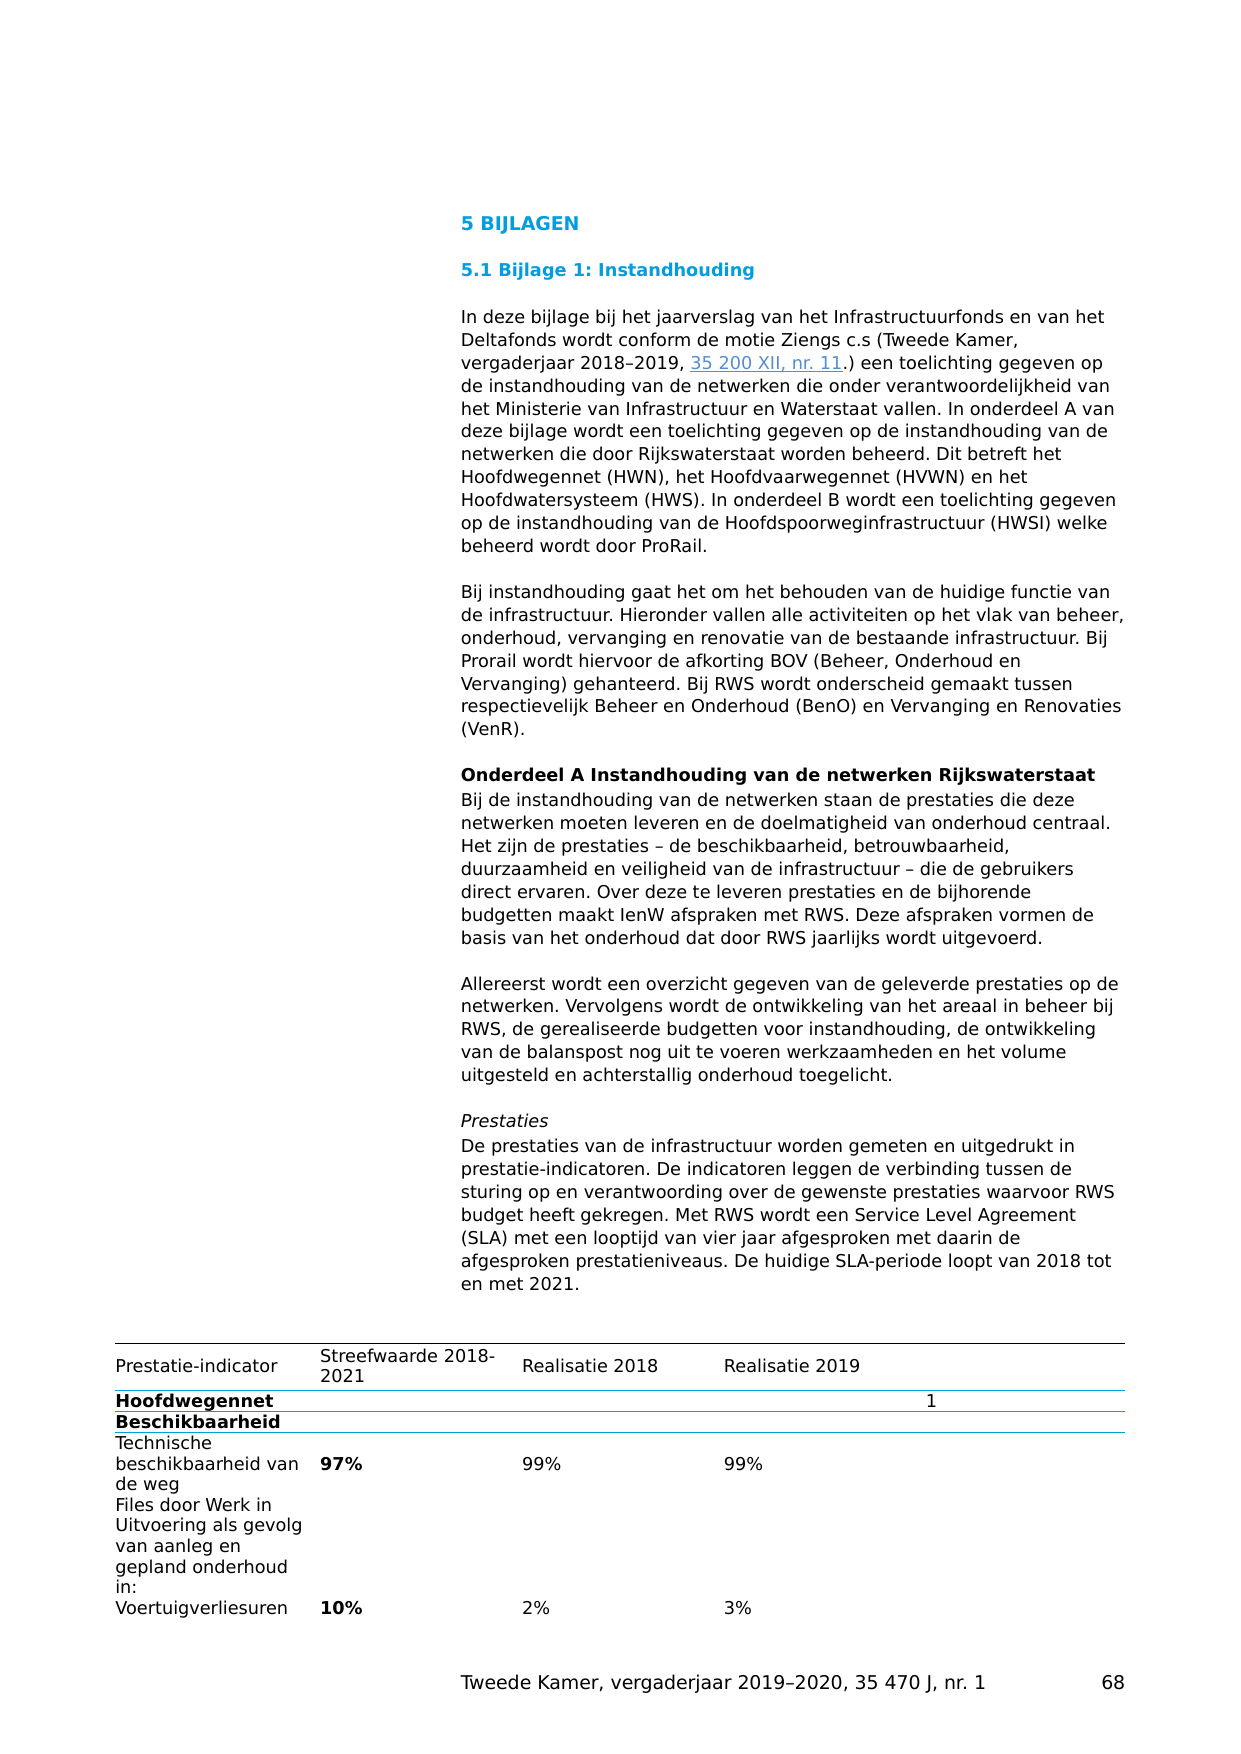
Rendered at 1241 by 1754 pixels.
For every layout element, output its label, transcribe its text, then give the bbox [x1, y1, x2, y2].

text Prestaties [461, 1109, 1125, 1132]
table_header Prestatie-indicatoren [115, 1318, 1125, 1342]
table_cell [923, 1598, 1125, 1618]
text Onderdeel A Instandhouding van de netwerken Rijkswaterstaat [461, 763, 1125, 786]
table_cell [519, 1412, 721, 1432]
table_cell [923, 1495, 1125, 1598]
table_cell [317, 1495, 519, 1598]
text Bij de instandhouding van de netwerken staan de prestaties die deze netwerken moeten leveren en de doelmatigheid van onderhoud centraal. Het zijn de prestaties – de beschikbaarheid, betrouwbaarheid, duurzaamheid en veiligheid van de infrastructuur – die de gebruikers direct ervaren. Over deze te leveren prestaties en de bijhorende budgetten maakt IenW afspraken met RWS. Deze afspraken vormen de basis van het onderhoud dat door RWS jaarlijks wordt uitgevoerd. [461, 788, 1125, 949]
table_cell Realisatie 2018 [519, 1344, 721, 1390]
table_cell [923, 1433, 1125, 1495]
table_cell [721, 1412, 923, 1432]
table_cell [519, 1495, 721, 1598]
text De prestaties van de infrastructuur worden gemeten en uitgedrukt in prestatie-indicatoren. De indicatoren leggen de verbinding tussen de sturing op en verantwoording over de gewenste prestaties waarvoor RWS budget heeft gekregen. Met RWS wordt een Service Level Agreement (SLA) met een looptijd van vier jaar afgesproken met daarin de afgesproken prestatieniveaus. De huidige SLA-periode loopt van 2018 tot en met 2021. [461, 1134, 1125, 1294]
table_cell 3% [721, 1598, 923, 1618]
table_cell Realisatie 2019 [721, 1344, 923, 1390]
table_cell 97% [317, 1433, 519, 1495]
table_cell Files door Werk in Uitvoering als gevolg van aanleg en gepland onderhoud in: [115, 1495, 317, 1598]
table_cell [519, 1391, 721, 1411]
table_cell 1 [923, 1391, 1125, 1411]
title 5.1 Bijlage 1: Instandhouding [461, 258, 1125, 281]
table_cell [923, 1412, 1125, 1432]
table_cell 10% [317, 1598, 519, 1618]
table_cell Voertuigverliesuren [115, 1598, 317, 1618]
table_cell [721, 1495, 923, 1598]
table_cell 99% [519, 1433, 721, 1495]
table_cell 2% [519, 1598, 721, 1618]
table_cell [317, 1412, 519, 1432]
table_cell Hoofdwegennet [115, 1391, 317, 1411]
table_cell Prestatie-indicator [115, 1344, 317, 1390]
text Allereerst wordt een overzicht gegeven van de geleverde prestaties op de netwerken. Vervolgens wordt de ontwikkeling van het areaal in beheer bij RWS, de gerealiseerde budgetten voor instandhouding, de ontwikkeling van de balanspost nog uit te voeren werkzaamheden en het volume uitgesteld en achterstallig onderhoud toegelicht. [461, 972, 1125, 1086]
title 5 Bijlagen [461, 213, 1125, 235]
table_cell Streefwaarde 2018-2021 [317, 1344, 519, 1390]
table_cell [923, 1344, 1125, 1390]
table_cell [317, 1391, 519, 1411]
table_cell Beschikbaarheid [115, 1412, 317, 1432]
table_cell Technische beschikbaarheid van de weg [115, 1433, 317, 1495]
text Bij instandhouding gaat het om het behouden van de huidige functie van de infrastructuur. Hieronder vallen alle activiteiten op het vlak van beheer, onderhoud, vervanging en renovatie van de bestaande infrastructuur. Bij Prorail wordt hiervoor de afkorting BOV (Beheer, Onderhoud en Vervanging) gehanteerd. Bij RWS wordt onderscheid gemaakt tussen respectievelijk Beheer en Onderhoud (BenO) en Vervanging en Renovaties (VenR). [461, 580, 1125, 740]
table_cell [721, 1391, 923, 1411]
table_cell 99% [721, 1433, 923, 1495]
text In deze bijlage bij het jaarverslag van het Infrastructuurfonds en van het Deltafonds wordt conform de motie Ziengs c.s (Tweede Kamer, vergaderjaar 2018–2019, 35 200 XII, nr. 11.) een toelichting gegeven op de instandhouding van de netwerken die onder verantwoordelijkheid van het Ministerie van Infrastructuur en Waterstaat vallen. In onderdeel A van deze bijlage wordt een toelichting gegeven op de instandhouding van de netwerken die door Rijkswaterstaat worden beheerd. Dit betreft het Hoofdwegennet (HWN), het Hoofdvaarwegennet (HVWN) en het Hoofdwatersysteem (HWS). In onderdeel B wordt een toelichting gegeven op de instandhouding van de Hoofdspoorweginfrastructuur (HWSI) welke beheerd wordt door ProRail. [461, 305, 1125, 557]
